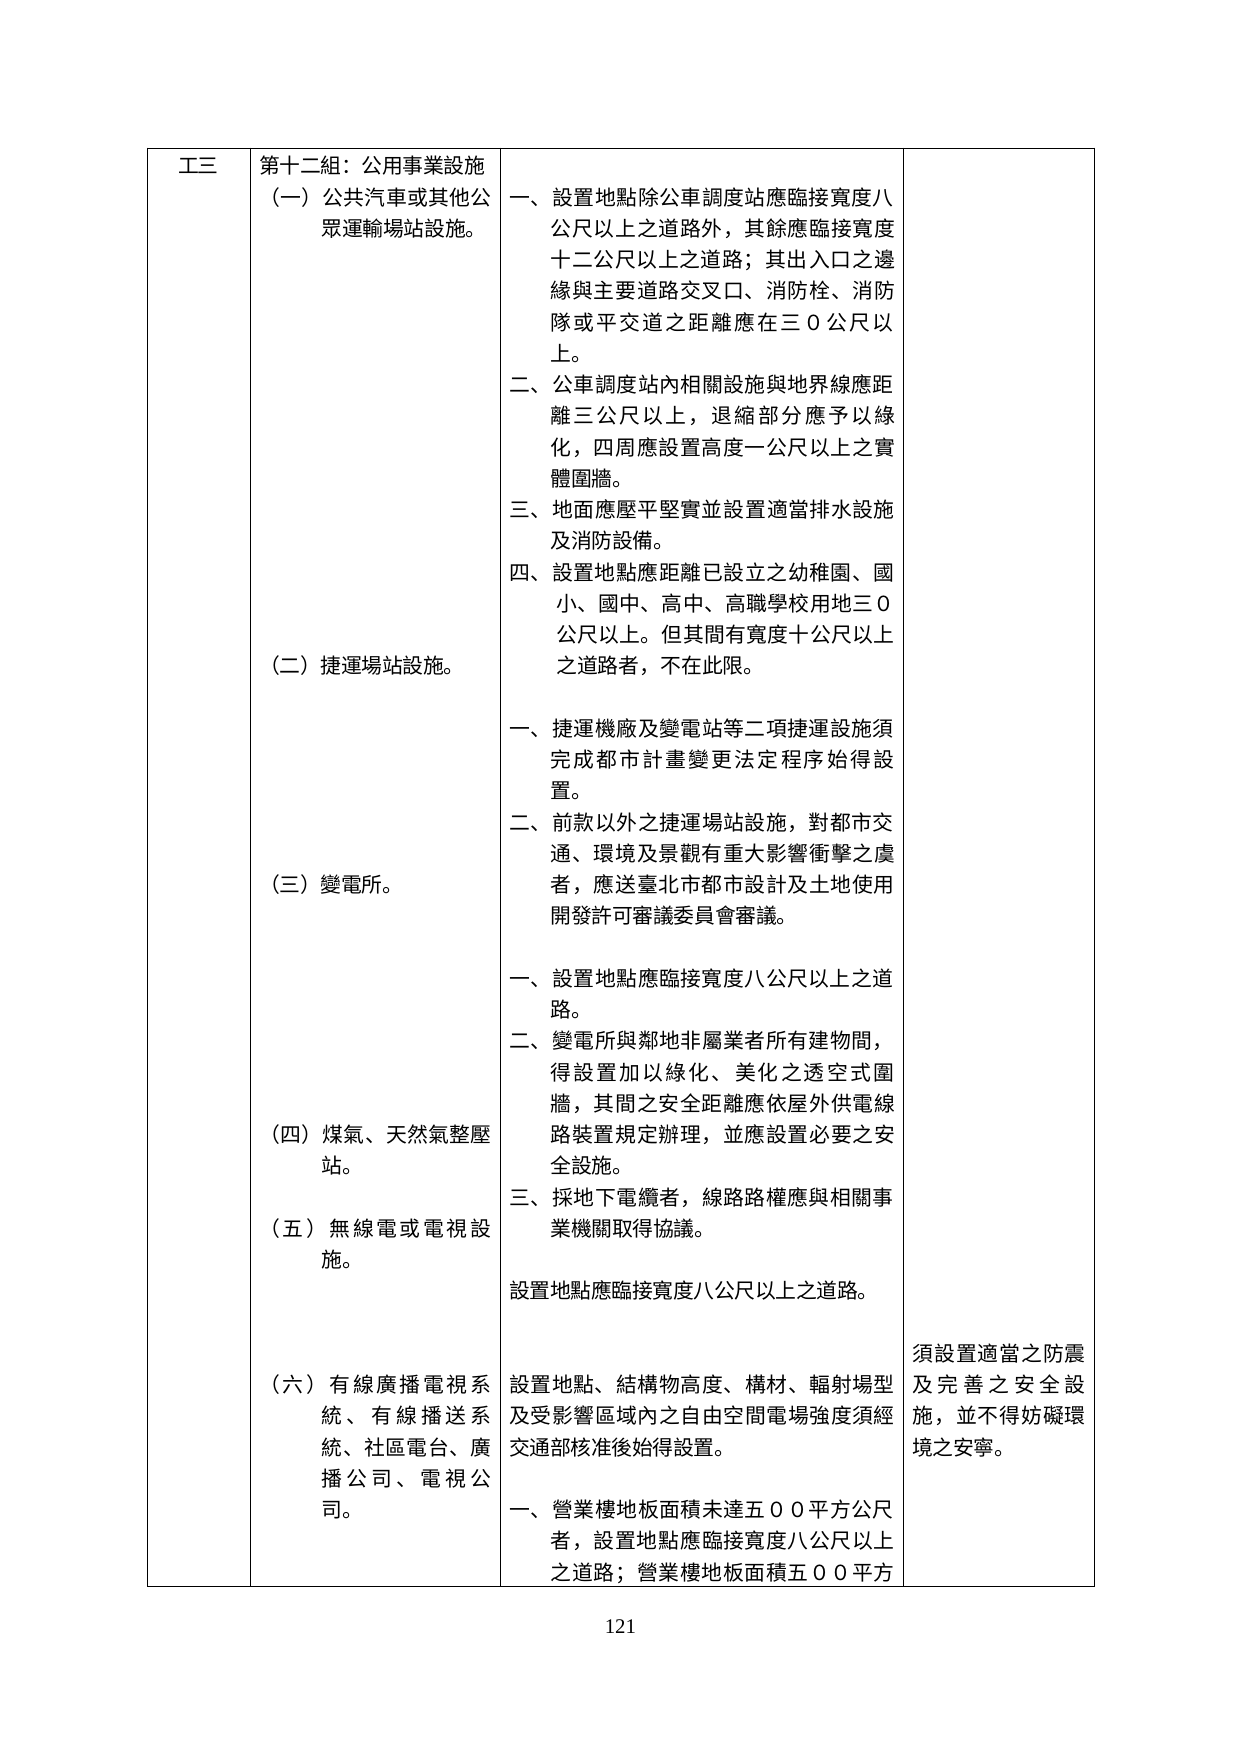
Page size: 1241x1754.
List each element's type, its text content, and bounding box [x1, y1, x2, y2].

table_cell 一、設置地點除公車調度站應臨接寬度八公尺以上之道路外，其餘應臨接寬度十二公尺以上之道路；其出入口之邊緣與主要道路交叉口、消防栓、消防隊或平交道之距離應在三０公尺以上。 二、公車調度站內相關設施與地界線應距離三公尺以上，退縮部分應予以綠化，四周應設置高度一公尺以上之實體圍牆。 三、地面應壓平堅實並設置適當排水設施及消防設備。 四、設置地點應距離已設立之幼稚園、國小、國中、高中、高職學校用地三０公尺以上。但其間有寬度十公尺以上之道路者，不在此限。 一、捷運機廠及變電站等二項捷運設施須完成都市計畫變更法定程序始得設置。 二、前款以外之捷運場站設施，對都市交通、環境及景觀有重大影響衝擊之虞者，應送臺北市都市設計及土地使用開發許可審議委員會審議。 一、設置地點應臨接寬度八公尺以上之道路。 二、變電所與鄰地非屬業者所有建物間，得設置加以綠化、美化之透空式圍牆，其間之安全距離應依屋外供電線路裝置規定辦理，並應設置必要之安全設施。 三、採地下電纜者，線路路權應與相關事業機關取得協議。 設置地點應臨接寬度八公尺以上之道路。 設置地點、結構物高度、構材、輻射場型及受影響區域內之自由空間電場強度須經交通部核准後始得設置。 一、營業樓地板面積未達五００平方公尺者，設置地點應臨接寬度八公尺以上之道路；營業樓地板面積五００平方 [501, 149, 903, 1586]
table_cell 第十二組：公用事業設施 （一）公共汽車或其他公眾運輸場站設施。 （二）捷運場站設施。 （三）變電所。 （四）煤氣、天然氣整壓站。 （五）無線電或電視設施。 （六）有線廣播電視系統、有線播送系統、社區電台、廣播公司、電視公司。 [251, 149, 500, 1586]
table_cell 須設置適當之防震及完善之安全設施，並不得妨礙環境之安寧。 [904, 149, 1094, 1586]
table_cell 工三 [148, 149, 250, 1586]
